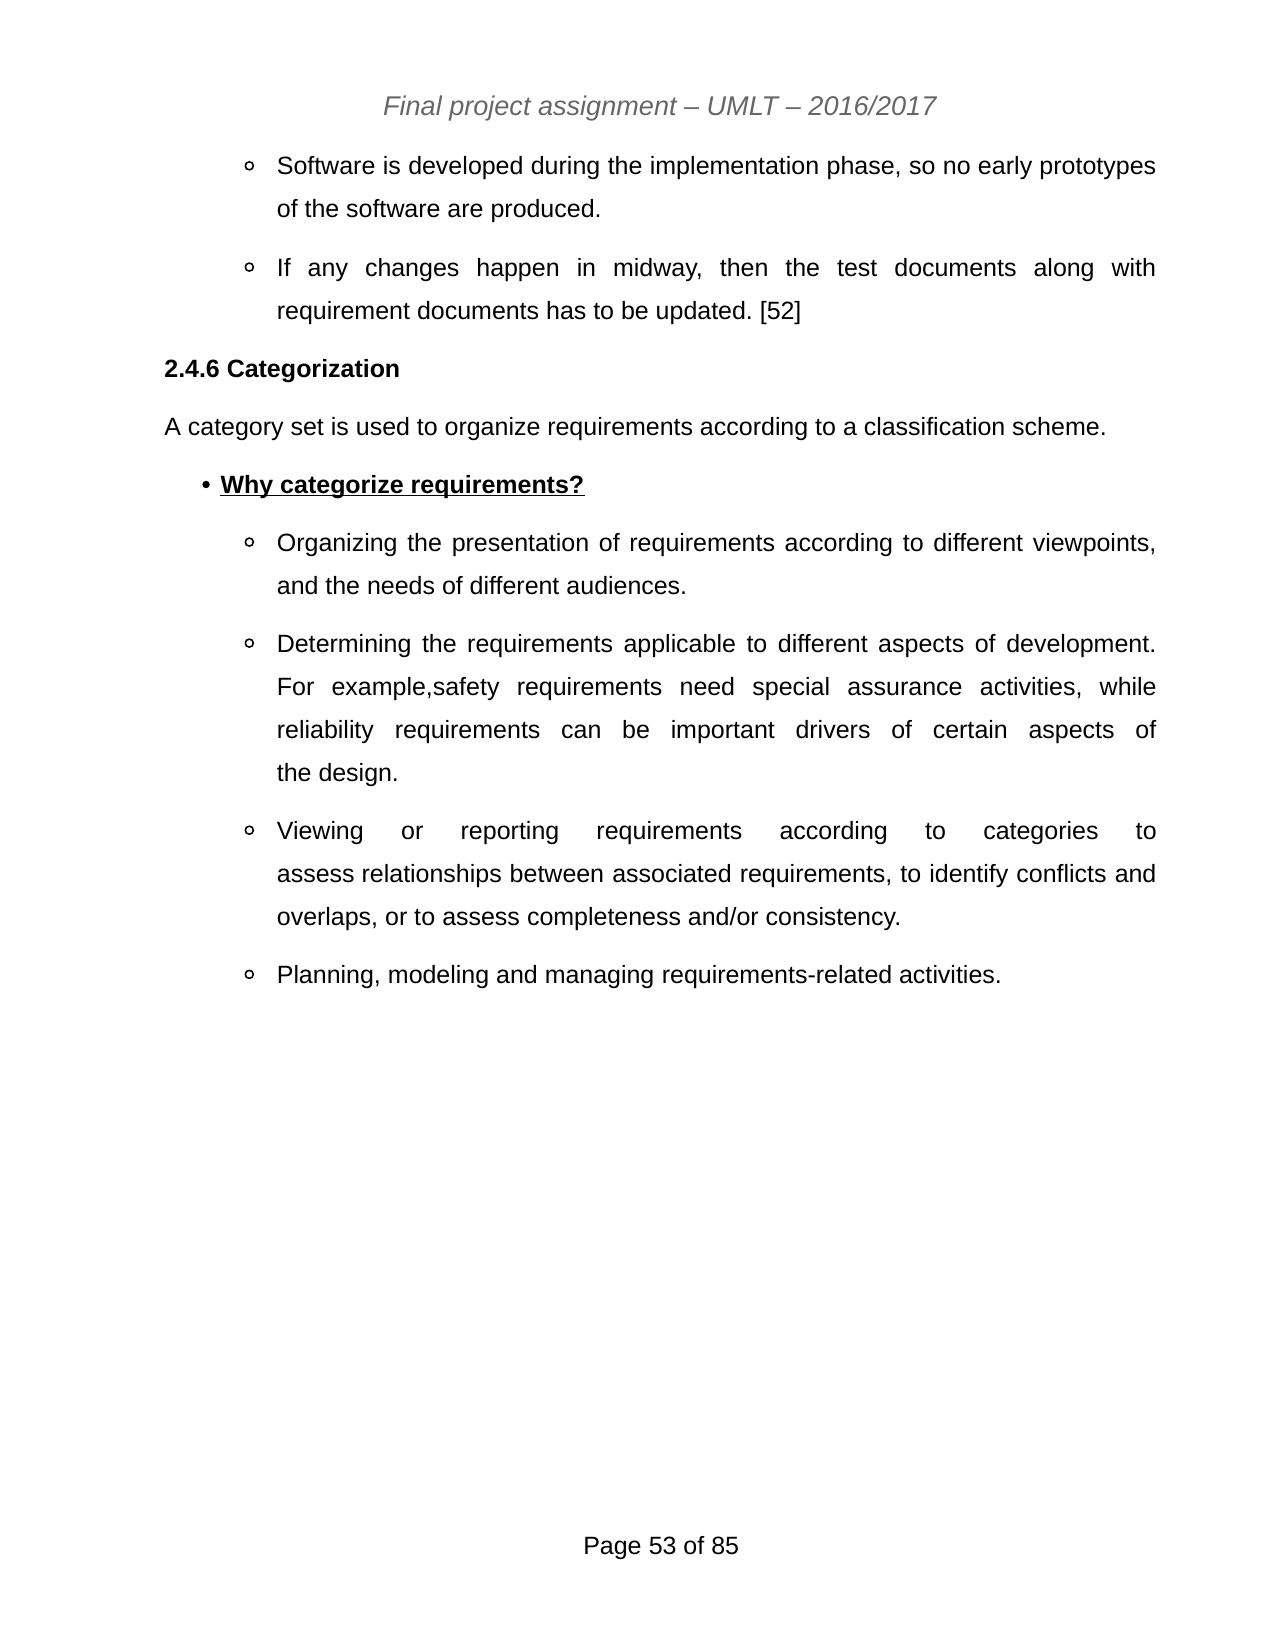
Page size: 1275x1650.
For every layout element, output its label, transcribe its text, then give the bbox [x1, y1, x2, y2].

list Why categorize requirements? [202, 470, 1158, 499]
list Organizing the presentation of requirements according to different viewpoints, and the needs of different audiences. [239, 528, 1158, 599]
text A category set is used to organize requirements according to a classification scheme. [164, 412, 1158, 441]
subtitle 2.4.6 Categorization [164, 354, 1158, 383]
list Planning, modeling and managing requirements-related activities. [239, 960, 1158, 989]
list Software is developed during the implementation phase, so no early prototypes of the software are produced. [239, 151, 1158, 223]
list Determining the requirements applicable to different aspects of development. For example,safety requirements need special assurance activities, while reliability requirements can be important drivers of certain aspects of the design. [239, 628, 1158, 787]
list Viewing or reporting requirements according to categories to assess relationships between associated requirements, to identify conflicts and overlaps, or to assess completeness and/or consistency. [239, 816, 1158, 931]
list If any changes happen in midway, then the test documents along with requirement documents has to be updated. [52] [239, 253, 1158, 324]
